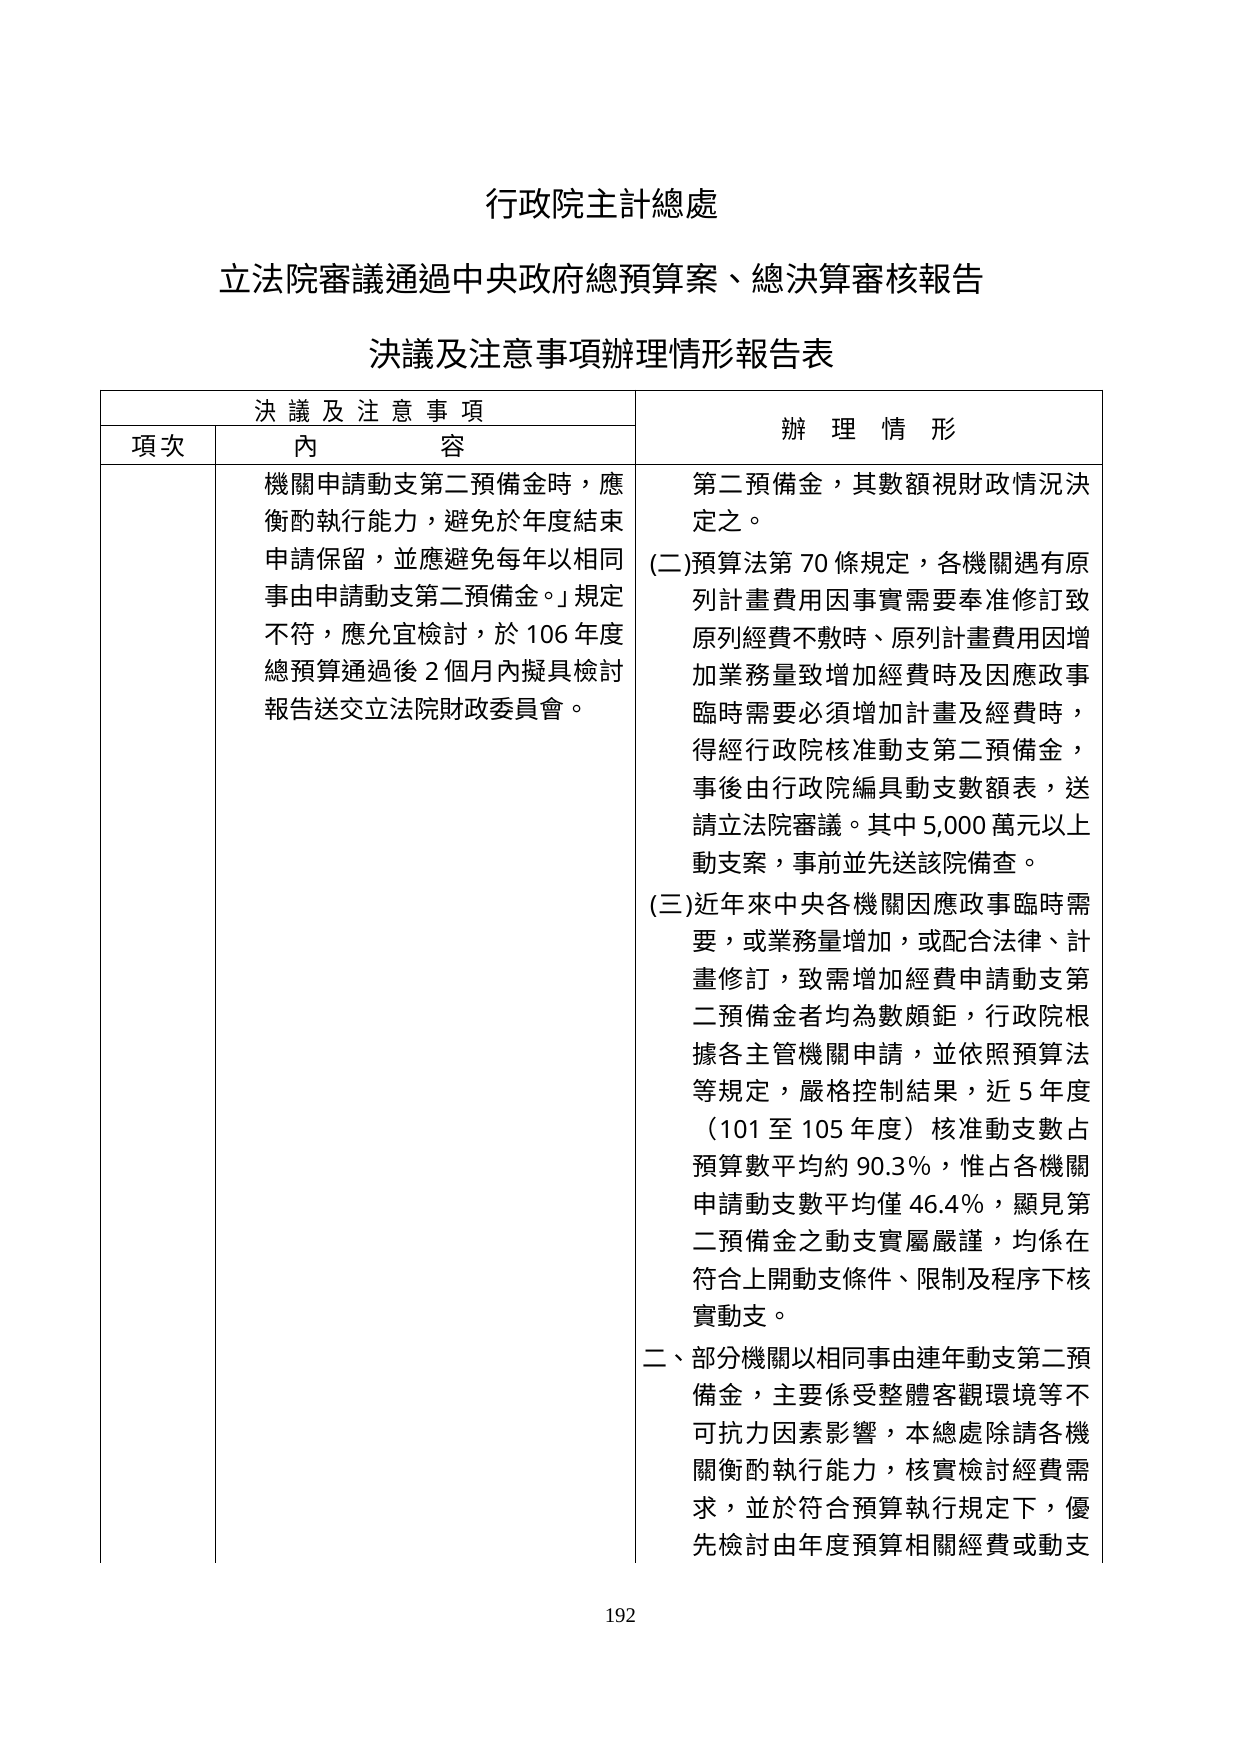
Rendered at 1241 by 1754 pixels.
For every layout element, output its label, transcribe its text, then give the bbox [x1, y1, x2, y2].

table_cell [101, 465, 215, 1562]
table_cell 內 容 [216, 426, 635, 464]
table_cell 機關申請動支第二預備金時，應衡酌執行能力，避免於年度結束申請保留，並應避免每年以相同事由申請動支第二預備金。」規定不符，應允宜檢討，於106年度總預算通過後2個月內擬具檢討報告送交立法院財政委員會。 [216, 465, 635, 1562]
table_header 行政院主計總處 立法院審議通過中央政府總預算案、總決算審核報告 決議及注意事項辦理情形報告表 [101, 165, 1102, 389]
table_cell 辦理情形 [636, 391, 1102, 464]
table_cell 決議及注意事項 [101, 391, 635, 425]
table_cell 第二預備金，其數額視財政情況決定之。 (二)預算法第70條規定，各機關遇有原列計畫費用因事實需要奉准修訂致原列經費不敷時、原列計畫費用因增加業務量致增加經費時及因應政事臨時需要必須增加計畫及經費時，得經行政院核准動支第二預備金，事後由行政院編具動支數額表，送請立法院審議。其中5,000萬元以上動支案，事前並先送該院備查。 (三)近年來中央各機關因應政事臨時需要，或業務量增加，或配合法律、計畫修訂，致需增加經費申請動支第二預備金者均為數頗鉅，行政院根據各主管機關申請，並依照預算法等規定，嚴格控制結果，近5年度（101至105年度）核准動支數占預算數平均約90.3％，惟占各機關申請動支數平均僅46.4％，顯見第二預備金之動支實屬嚴謹，均係在符合上開動支條件、限制及程序下核實動支。 二、部分機關以相同事由連年動支第二預備金，主要係受整體客觀環境等不可抗力因素影響，本總處除請各機關衡酌執行能力，核實檢討經費需求，並於符合預算執行規定下，優先檢討由年度預算相關經費或動支 [636, 465, 1102, 1562]
table_cell 項次 [101, 426, 215, 464]
